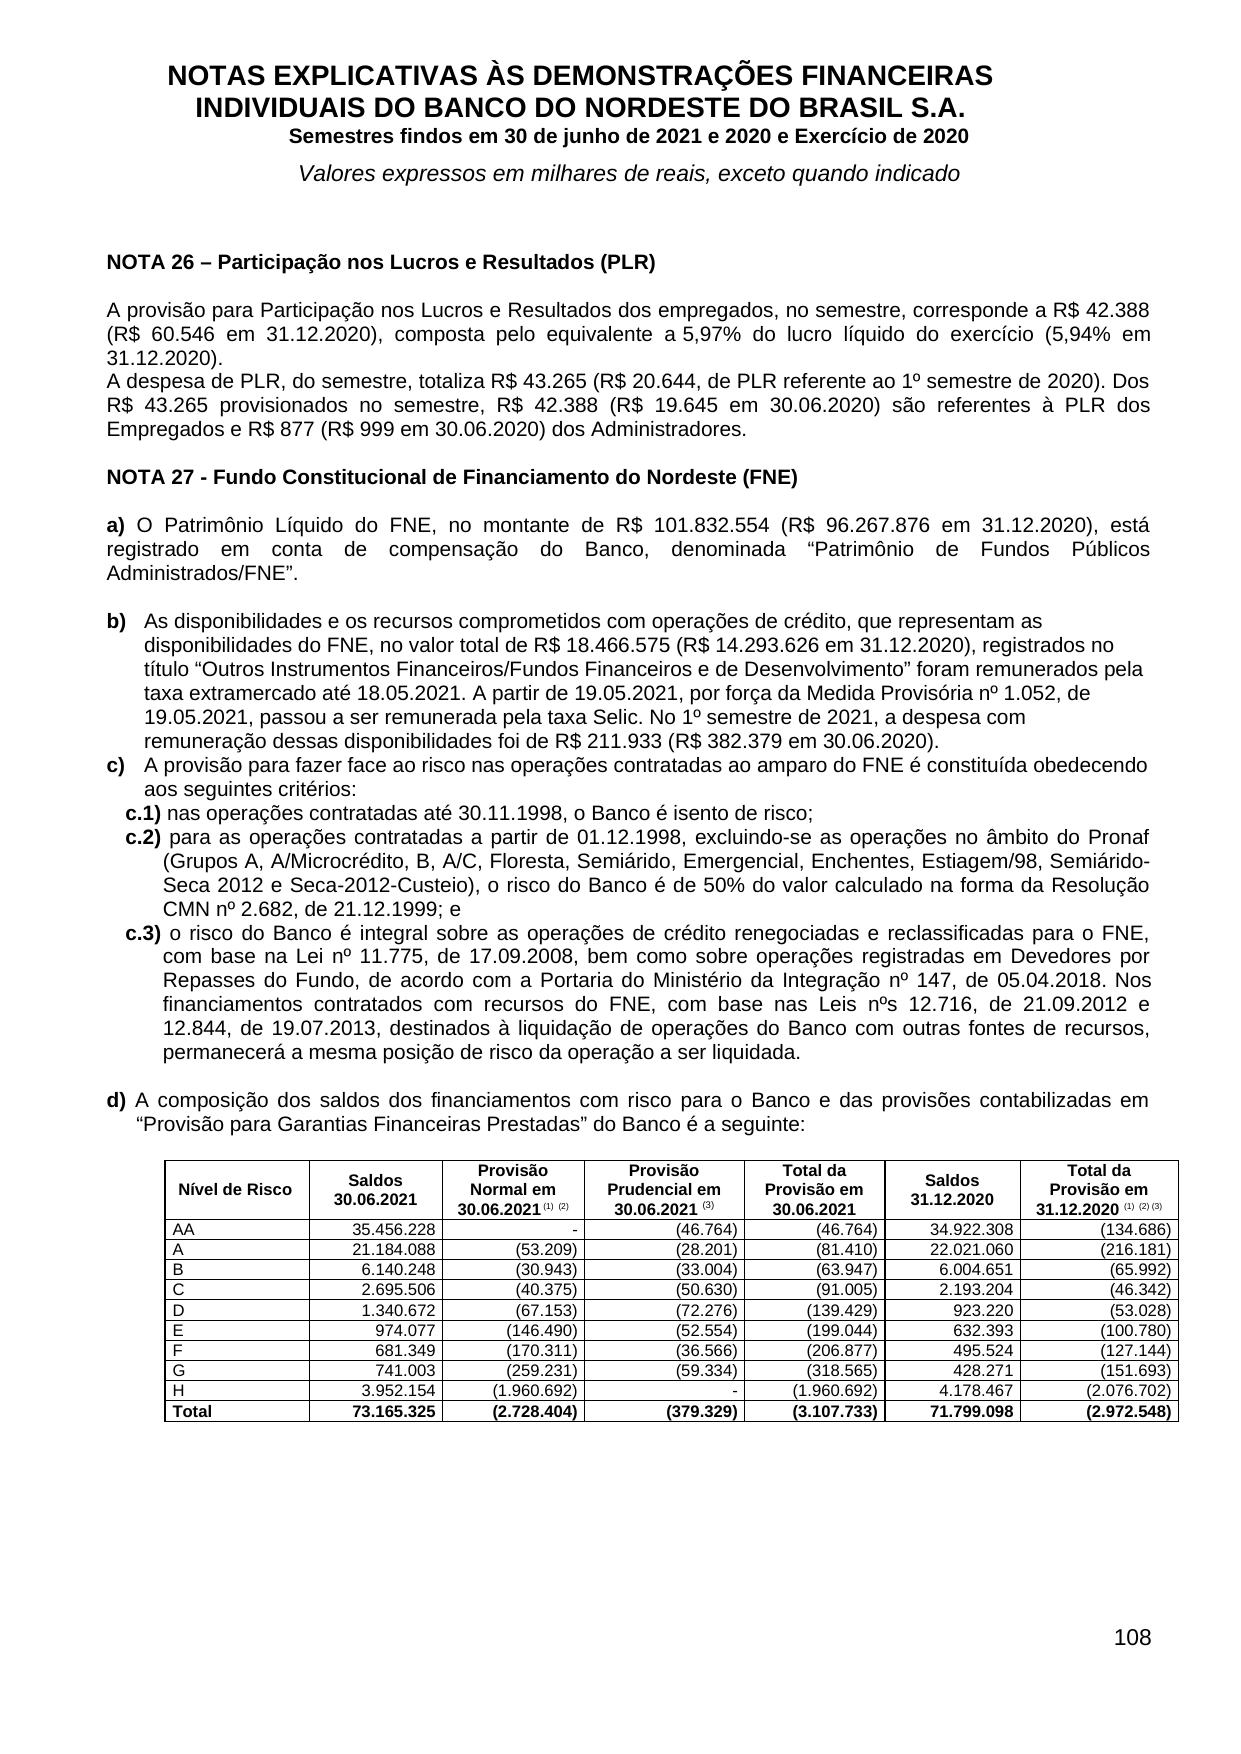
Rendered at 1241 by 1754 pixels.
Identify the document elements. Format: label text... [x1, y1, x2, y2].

table_cell D [166, 1300, 309, 1319]
table_cell 73.165.325 [310, 1401, 442, 1421]
table_cell (134.686) [1021, 1220, 1178, 1239]
table_cell (52.554) [585, 1321, 744, 1340]
text c.3) o risco do Banco é integral sobre as operações de crédito renegociadas e reclassificadas para o FNE, com base na Lei nº 11.775, de 17.09.2008, bem como sobre operações registradas em Devedores por Repasses do Fundo, de acordo com a Portaria do Ministério da Integração nº 147, de 05.04.2018. Nos financiamentos contratados com recursos do FNE, com base nas Leis nºs 12.716, de 21.09.2012 e 12.844, de 19.07.2013, destinados à liquidação de operações do Banco com outras fontes de recursos, permanecerá a mesma posição de risco da operação a ser liquidada. [125, 920, 1152, 1064]
table_cell 4.178.467 [886, 1381, 1020, 1400]
table_cell 6.140.248 [310, 1260, 442, 1279]
table_cell 1.340.672 [310, 1300, 442, 1319]
table_cell 2.695.506 [310, 1280, 442, 1299]
table_cell B [166, 1260, 309, 1279]
table_cell 21.184.088 [310, 1240, 442, 1259]
table_cell 71.799.098 [886, 1401, 1020, 1421]
table_cell A [166, 1240, 309, 1259]
table_cell (67.153) [443, 1300, 584, 1319]
table_cell (151.693) [1021, 1361, 1178, 1380]
table_cell Total [166, 1401, 309, 1421]
text NOTA 27 - Fundo Constitucional de Financiamento do Nordeste (FNE) [106, 465, 1152, 489]
table_cell (91.005) [745, 1280, 884, 1299]
table_cell H [166, 1381, 309, 1400]
table_cell 923.220 [886, 1300, 1020, 1319]
table_cell 681.349 [310, 1341, 442, 1360]
text A despesa de PLR, do semestre, totaliza R$ 43.265 (R$ 20.644, de PLR referente ao 1º semestre de 2020). Dos R$ 43.265 provisionados no semestre, R$ 42.388 (R$ 19.645 em 30.06.2020) são referentes à PLR dos Empregados e R$ 877 (R$ 999 em 30.06.2020) dos Administradores. [106, 369, 1152, 441]
table_cell (59.334) [585, 1361, 744, 1380]
list A provisão para fazer face ao risco nas operações contratadas ao amparo do FNE é constituída obedecendo aos seguintes critérios: [106, 753, 1152, 801]
text c.1) nas operações contratadas até 30.11.1998, o Banco é isento de risco; [125, 801, 1152, 824]
table_cell (30.943) [443, 1260, 584, 1279]
table_cell F [166, 1341, 309, 1360]
list As disponibilidades e os recursos comprometidos com operações de crédito, que representam as disponibilidades do FNE, no valor total de R$ 18.466.575 (R$ 14.293.626 em 31.12.2020), registrados no título “Outros Instrumentos Financeiros/Fundos Financeiros e de Desenvolvimento” foram remunerados pela taxa extramercado até 18.05.2021. A partir de 19.05.2021, por força da Medida Provisória nº 1.052, de 19.05.2021, passou a ser remunerada pela taxa Selic. No 1º semestre de 2021, a despesa com remuneração dessas disponibilidades foi de R$ 211.933 (R$ 382.379 em 30.06.2020). [106, 609, 1152, 753]
table_cell (65.992) [1021, 1260, 1178, 1279]
table_cell (81.410) [745, 1240, 884, 1259]
table_cell (46.764) [585, 1220, 744, 1239]
table_cell (170.311) [443, 1341, 584, 1360]
table_cell (199.044) [745, 1321, 884, 1340]
table_header Total da Provisão em 31.12.2020 (1) (2) (3) [1021, 1161, 1178, 1218]
table_header Provisão Prudencial em 30.06.2021 (3) [585, 1161, 744, 1218]
table_cell 34.922.308 [886, 1220, 1020, 1239]
table_cell 35.456.228 [310, 1220, 442, 1239]
table_cell (139.429) [745, 1300, 884, 1319]
table_cell (2.728.404) [443, 1401, 584, 1421]
table_cell (3.107.733) [745, 1401, 884, 1421]
table_cell 428.271 [886, 1361, 1020, 1380]
table_cell 6.004.651 [886, 1260, 1020, 1279]
table_cell (46.342) [1021, 1280, 1178, 1299]
table_cell C [166, 1280, 309, 1299]
text NOTA 26 – Participação nos Lucros e Resultados (PLR) [106, 249, 1152, 273]
table_cell (53.028) [1021, 1300, 1178, 1319]
table_cell (28.201) [585, 1240, 744, 1259]
table_header Nível de Risco [166, 1161, 309, 1218]
text c.2) para as operações contratadas a partir de 01.12.1998, excluindo-se as operações no âmbito do Pronaf (Grupos A, A/Microcrédito, B, A/C, Floresta, Semiárido, Emergencial, Enchentes, Estiagem/98, Semiárido-Seca 2012 e Seca-2012-Custeio), o risco do Banco é de 50% do valor calculado na forma da Resolução CMN nº 2.682, de 21.12.1999; e [125, 824, 1152, 920]
table_cell 632.393 [886, 1321, 1020, 1340]
table_header Total da Provisão em 30.06.2021 [745, 1161, 884, 1218]
table_cell 741.003 [310, 1361, 442, 1380]
table_cell (127.144) [1021, 1341, 1178, 1360]
table_cell (100.780) [1021, 1321, 1178, 1340]
table_cell (72.276) [585, 1300, 744, 1319]
table_cell 2.193.204 [886, 1280, 1020, 1299]
table_cell AA [166, 1220, 309, 1239]
table_cell G [166, 1361, 309, 1380]
table_cell - [443, 1220, 584, 1239]
text A provisão para Participação nos Lucros e Resultados dos empregados, no semestre, corresponde a R$ 42.388 (R$ 60.546 em 31.12.2020), composta pelo equivalente a 5,97% do lucro líquido do exercício (5,94% em 31.12.2020). [106, 297, 1152, 369]
table_cell (40.375) [443, 1280, 584, 1299]
table_header Saldos 30.06.2021 [310, 1161, 442, 1218]
table_cell 3.952.154 [310, 1381, 442, 1400]
table_cell - [585, 1381, 744, 1400]
table_header Saldos 31.12.2020 [886, 1161, 1020, 1218]
table_header Provisão Normal em 30.06.2021 (1) (2) [443, 1161, 584, 1218]
table_cell (63.947) [745, 1260, 884, 1279]
table_cell (216.181) [1021, 1240, 1178, 1259]
table_cell (33.004) [585, 1260, 744, 1279]
table_cell 974.077 [310, 1321, 442, 1340]
table_cell (146.490) [443, 1321, 584, 1340]
text a) O Patrimônio Líquido do FNE, no montante de R$ 101.832.554 (R$ 96.267.876 em 31.12.2020), está registrado em conta de compensação do Banco, denominada “Patrimônio de Fundos Públicos Administrados/FNE”. [106, 513, 1152, 585]
table_cell (2.076.702) [1021, 1381, 1178, 1400]
table_cell (206.877) [745, 1341, 884, 1360]
table_cell (318.565) [745, 1361, 884, 1380]
table_cell 22.021.060 [886, 1240, 1020, 1259]
table_cell 495.524 [886, 1341, 1020, 1360]
table_cell E [166, 1321, 309, 1340]
table_cell (46.764) [745, 1220, 884, 1239]
table_cell (1.960.692) [745, 1381, 884, 1400]
table_cell (2.972.548) [1021, 1401, 1178, 1421]
table_cell (53.209) [443, 1240, 584, 1259]
text d) A composição dos saldos dos financiamentos com risco para o Banco e das provisões contabilizadas em “Provisão para Garantias Financeiras Prestadas” do Banco é a seguinte: [106, 1088, 1152, 1136]
table_cell (379.329) [585, 1401, 744, 1421]
table_cell (1.960.692) [443, 1381, 584, 1400]
table_cell (259.231) [443, 1361, 584, 1380]
table_cell (50.630) [585, 1280, 744, 1299]
table_cell (36.566) [585, 1341, 744, 1360]
